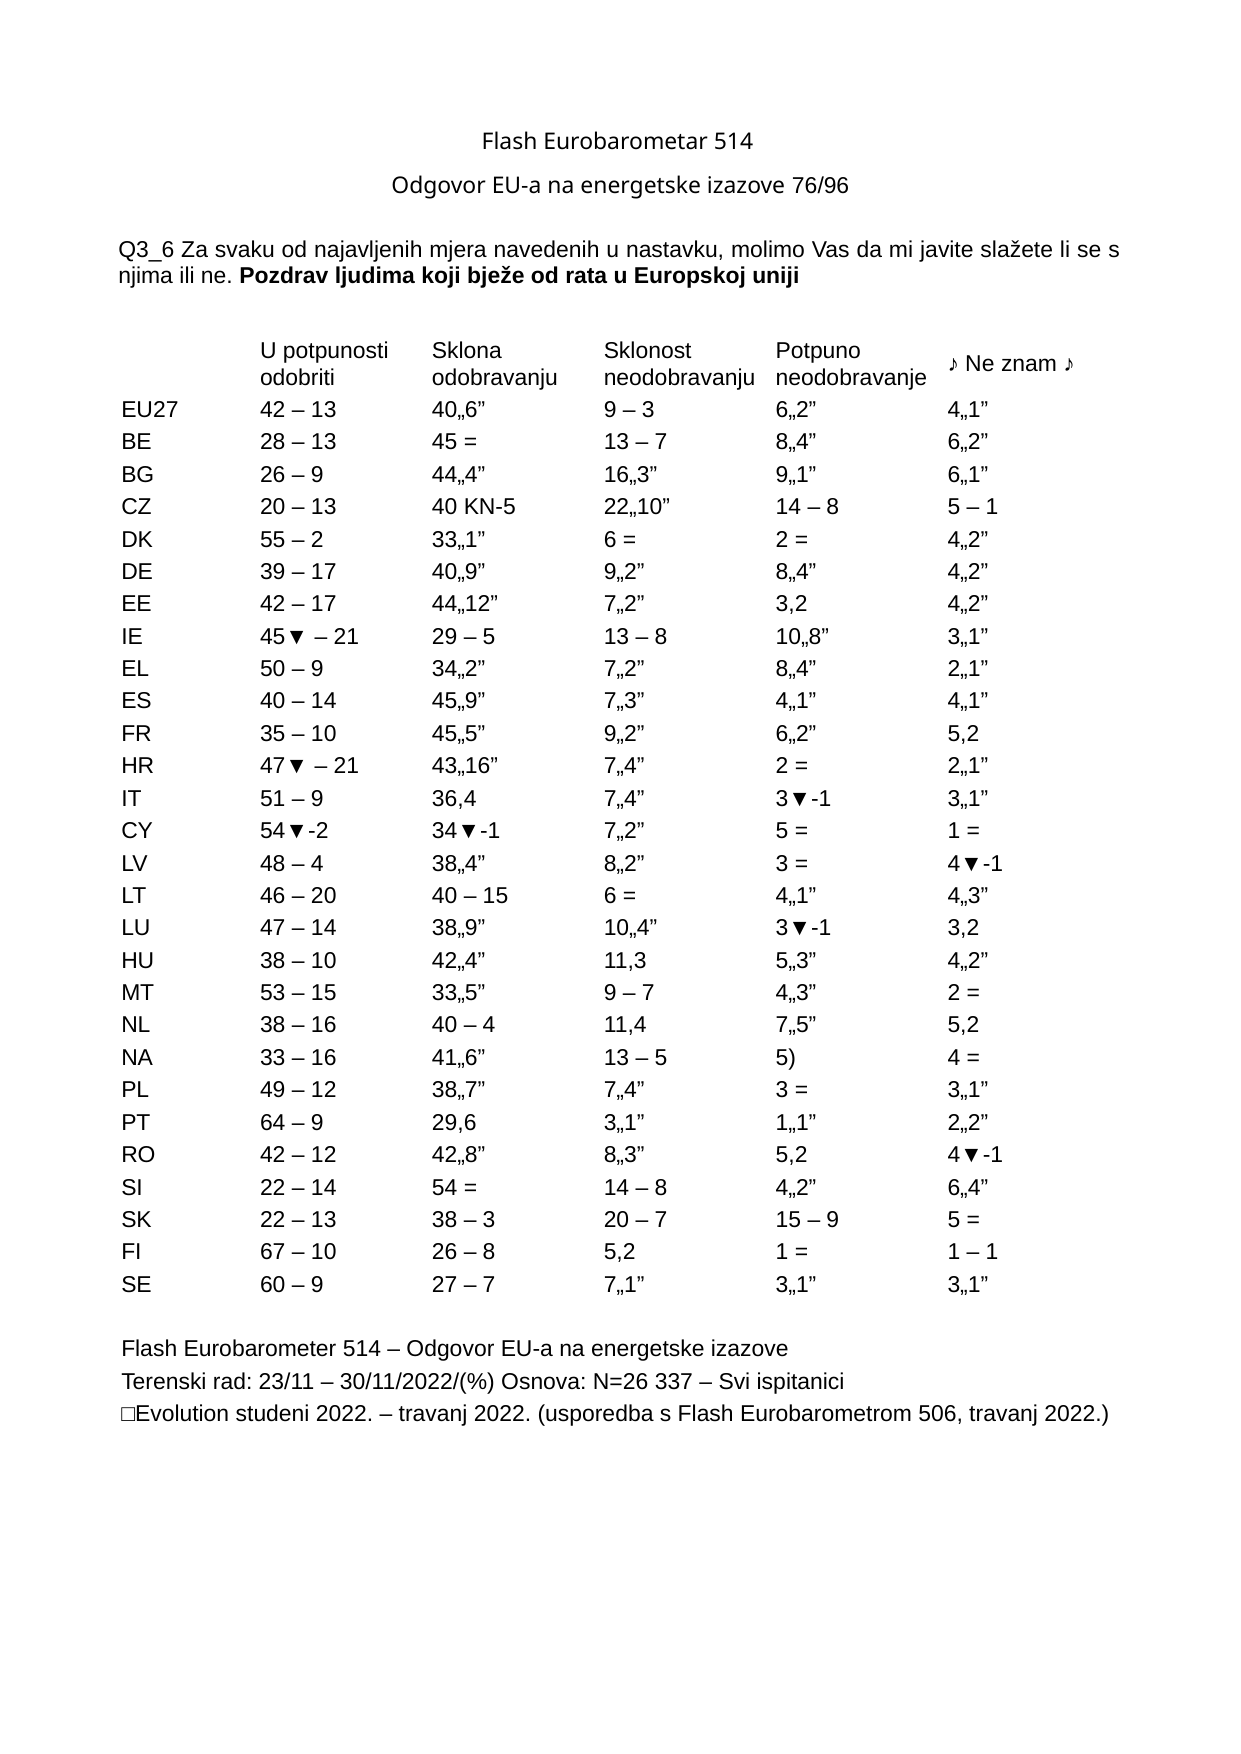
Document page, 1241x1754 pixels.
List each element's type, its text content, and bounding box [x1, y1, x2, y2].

table_cell RO [118, 1138, 257, 1170]
table_cell 44„12” [429, 587, 601, 620]
table_cell BG [118, 458, 257, 490]
table_cell BE [118, 425, 257, 458]
table_cell 11,4 [601, 1009, 772, 1041]
table_cell 7„2” [601, 652, 772, 684]
table_cell 38„7” [429, 1073, 601, 1106]
table_cell 29,6 [429, 1106, 601, 1138]
table_cell [429, 1300, 601, 1332]
table_cell 4„1” [773, 685, 944, 717]
table_cell 42 – 17 [257, 587, 429, 620]
table_cell 44„4” [429, 458, 601, 490]
table_header ♪ Ne znam ♪ [944, 334, 1116, 393]
table_cell 5 = [773, 814, 944, 846]
table_cell 42„8” [429, 1138, 601, 1170]
table_cell 67 – 10 [257, 1235, 429, 1268]
table_cell 47▼ – 21 [257, 749, 429, 782]
table_cell 10„4” [601, 911, 772, 944]
table_cell 4 = [944, 1041, 1116, 1073]
table_cell 6„2” [773, 393, 944, 425]
table_cell 4„1” [944, 685, 1116, 717]
table_cell NL [118, 1009, 257, 1041]
table_cell DE [118, 555, 257, 587]
table_cell 7„2” [601, 587, 772, 620]
table_cell 5,2 [944, 1009, 1116, 1041]
table_cell 41„6” [429, 1041, 601, 1073]
table_cell 7„1” [601, 1268, 772, 1300]
table_cell 40„9” [429, 555, 601, 587]
table_cell 26 – 8 [429, 1235, 601, 1268]
table_cell 3 = [773, 1073, 944, 1106]
table_cell HU [118, 944, 257, 976]
table_cell 4„3” [944, 879, 1116, 911]
table_cell 3 = [773, 846, 944, 879]
table_cell CZ [118, 490, 257, 522]
table_cell 3„1” [944, 1073, 1116, 1106]
table_cell 1 – 1 [944, 1235, 1116, 1268]
table_cell EE [118, 587, 257, 620]
table_cell MT [118, 976, 257, 1008]
table_cell 49 – 12 [257, 1073, 429, 1106]
table_cell 45„5” [429, 717, 601, 749]
table_cell 6„2” [773, 717, 944, 749]
table_cell 9 – 3 [601, 393, 772, 425]
table_cell [257, 1300, 429, 1332]
table_cell 2 = [773, 523, 944, 555]
table_cell 14 – 8 [773, 490, 944, 522]
table_cell 27 – 7 [429, 1268, 601, 1300]
table_cell 45 = [429, 425, 601, 458]
table_cell IE [118, 620, 257, 652]
table_cell 54 = [429, 1170, 601, 1203]
table_cell EU27 [118, 393, 257, 425]
table_cell 33 – 16 [257, 1041, 429, 1073]
table_cell 7„2” [601, 814, 772, 846]
table_cell 8„4” [773, 555, 944, 587]
table_cell 38 – 3 [429, 1203, 601, 1235]
table_cell SE [118, 1268, 257, 1300]
table_cell 2 = [944, 976, 1116, 1008]
table_cell 33„1” [429, 523, 601, 555]
table_cell 4„2” [773, 1170, 944, 1203]
table_cell 42 – 13 [257, 393, 429, 425]
table_cell 7„4” [601, 749, 772, 782]
table_cell 2„1” [944, 652, 1116, 684]
table_cell 3„1” [601, 1106, 772, 1138]
table_cell 5,2 [773, 1138, 944, 1170]
table_cell 5 – 1 [944, 490, 1116, 522]
table_cell 46 – 20 [257, 879, 429, 911]
table_cell 1 = [944, 814, 1116, 846]
table_cell 40 – 4 [429, 1009, 601, 1041]
table_cell 2„1” [944, 749, 1116, 782]
table_cell [944, 1300, 1116, 1332]
table_cell 4„3” [773, 976, 944, 1008]
table_cell 40 – 14 [257, 685, 429, 717]
table_cell 15 – 9 [773, 1203, 944, 1235]
table_cell DK [118, 523, 257, 555]
table_cell 64 – 9 [257, 1106, 429, 1138]
table_cell 34„2” [429, 652, 601, 684]
table_cell 38„4” [429, 846, 601, 879]
table_cell 3„1” [944, 1268, 1116, 1300]
table_cell 5) [773, 1041, 944, 1073]
table_cell Flash Eurobarometer 514 – Odgovor EU-a na energetske izazove [118, 1333, 1116, 1365]
table_cell 5,2 [944, 717, 1116, 749]
table_cell 22 – 14 [257, 1170, 429, 1203]
table_cell LU [118, 911, 257, 944]
table_cell FR [118, 717, 257, 749]
table_cell 8„2” [601, 846, 772, 879]
table_cell 8„4” [773, 425, 944, 458]
table_cell 38„9” [429, 911, 601, 944]
table_cell PT [118, 1106, 257, 1138]
table_header Potpuno neodobravanje [773, 334, 944, 393]
table_cell LT [118, 879, 257, 911]
table_cell [601, 1300, 772, 1332]
table_cell 4„1” [773, 879, 944, 911]
table_cell 39 – 17 [257, 555, 429, 587]
table_cell 42„4” [429, 944, 601, 976]
table_cell 34▼-1 [429, 814, 601, 846]
table_cell FI [118, 1235, 257, 1268]
table_cell 2„2” [944, 1106, 1116, 1138]
table_cell LV [118, 846, 257, 879]
table_cell 28 – 13 [257, 425, 429, 458]
table_cell 2 = [773, 749, 944, 782]
table_cell 20 – 7 [601, 1203, 772, 1235]
table_cell EL [118, 652, 257, 684]
table_cell 60 – 9 [257, 1268, 429, 1300]
table_cell SK [118, 1203, 257, 1235]
table_cell 45„9” [429, 685, 601, 717]
table_cell 22 – 13 [257, 1203, 429, 1235]
table_cell 10„8” [773, 620, 944, 652]
table_cell PL [118, 1073, 257, 1106]
text Q3_6 Za svaku od najavljenih mjera navedenih u nastavku, molimo Vas da mi javite slažete li se s njima ili ne. Pozdrav ljudima koji bježe od rata u Europskoj uniji [118, 236, 1122, 289]
table_cell 4„2” [944, 523, 1116, 555]
table_cell SI [118, 1170, 257, 1203]
table_cell 48 – 4 [257, 846, 429, 879]
table_cell 9„2” [601, 555, 772, 587]
table_cell 9„2” [601, 717, 772, 749]
table_cell 1„1” [773, 1106, 944, 1138]
table_cell □Evolution studeni 2022. – travanj 2022. (usporedba s Flash Eurobarometrom 506, travanj 2022.) [118, 1397, 1116, 1429]
table_header [118, 334, 257, 393]
table_cell 3„1” [773, 1268, 944, 1300]
table_cell 3,2 [773, 587, 944, 620]
table_cell 29 – 5 [429, 620, 601, 652]
table_cell HR [118, 749, 257, 782]
table_header Sklonost neodobravanju [601, 334, 772, 393]
table_cell 20 – 13 [257, 490, 429, 522]
table_cell 13 – 5 [601, 1041, 772, 1073]
table_cell 43„16” [429, 749, 601, 782]
table_cell 5 = [944, 1203, 1116, 1235]
table_cell 7„4” [601, 1073, 772, 1106]
table_cell 33„5” [429, 976, 601, 1008]
table_cell 5,2 [601, 1235, 772, 1268]
table_cell 7„3” [601, 685, 772, 717]
table_cell 3▼-1 [773, 911, 944, 944]
table_cell 6„4” [944, 1170, 1116, 1203]
table_header U potpunosti odobriti [257, 334, 429, 393]
table_cell 42 – 12 [257, 1138, 429, 1170]
table_cell 4▼-1 [944, 846, 1116, 879]
table_cell Terenski rad: 23/11 – 30/11/2022/(%) Osnova: N=26 337 – Svi ispitanici [118, 1365, 1116, 1397]
table_cell 53 – 15 [257, 976, 429, 1008]
table_cell 16„3” [601, 458, 772, 490]
table_cell 50 – 9 [257, 652, 429, 684]
table_cell [118, 1300, 257, 1332]
table_cell 5„3” [773, 944, 944, 976]
table_cell 3,2 [944, 911, 1116, 944]
table_cell 4▼-1 [944, 1138, 1116, 1170]
table_cell 55 – 2 [257, 523, 429, 555]
table_cell 14 – 8 [601, 1170, 772, 1203]
table_cell 6„1” [944, 458, 1116, 490]
table_cell 7„4” [601, 782, 772, 814]
table_cell 35 – 10 [257, 717, 429, 749]
table_cell 51 – 9 [257, 782, 429, 814]
table_cell [773, 1300, 944, 1332]
table_cell 4„2” [944, 587, 1116, 620]
table_cell 38 – 10 [257, 944, 429, 976]
table_cell 3▼-1 [773, 782, 944, 814]
table_cell 6„2” [944, 425, 1116, 458]
table_cell NA [118, 1041, 257, 1073]
table_cell 8„3” [601, 1138, 772, 1170]
table_cell 9„1” [773, 458, 944, 490]
table_cell 40 – 15 [429, 879, 601, 911]
table_header Sklona odobravanju [429, 334, 601, 393]
table_cell 47 – 14 [257, 911, 429, 944]
table_cell CY [118, 814, 257, 846]
table_cell 8„4” [773, 652, 944, 684]
table_cell 13 – 8 [601, 620, 772, 652]
table_cell 45▼ – 21 [257, 620, 429, 652]
table_cell 1 = [773, 1235, 944, 1268]
table_cell 9 – 7 [601, 976, 772, 1008]
table_cell 38 – 16 [257, 1009, 429, 1041]
table_cell IT [118, 782, 257, 814]
table_cell 6 = [601, 523, 772, 555]
table_cell 54▼-2 [257, 814, 429, 846]
table_cell ES [118, 685, 257, 717]
table_cell 26 – 9 [257, 458, 429, 490]
table_cell 6 = [601, 879, 772, 911]
table_cell 3„1” [944, 782, 1116, 814]
table_cell 11,3 [601, 944, 772, 976]
table_cell 7„5” [773, 1009, 944, 1041]
table_cell 36,4 [429, 782, 601, 814]
table_cell 4„2” [944, 944, 1116, 976]
table_cell 13 – 7 [601, 425, 772, 458]
table_cell 4„2” [944, 555, 1116, 587]
table_cell 3„1” [944, 620, 1116, 652]
table_cell 4„1” [944, 393, 1116, 425]
table_cell 22„10” [601, 490, 772, 522]
table_cell 40 KN-5 [429, 490, 601, 522]
table_cell 40„6” [429, 393, 601, 425]
